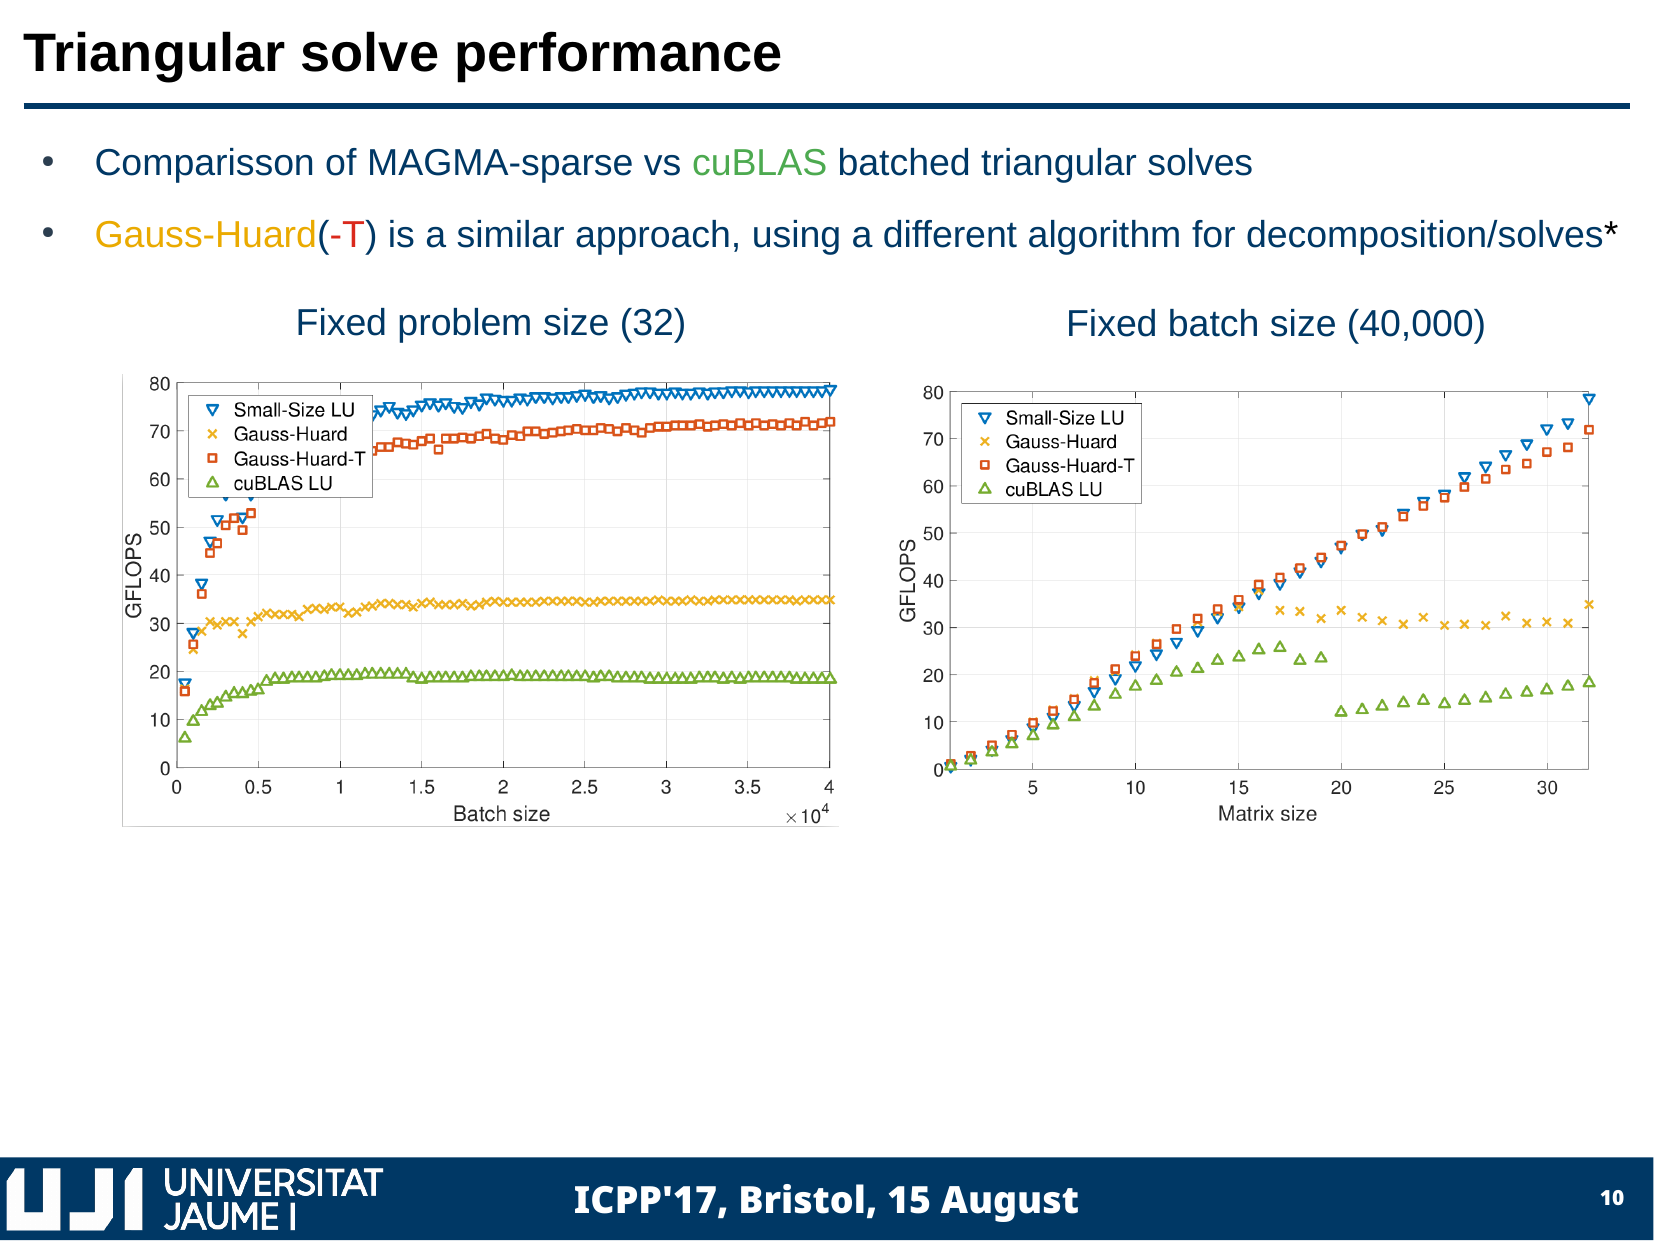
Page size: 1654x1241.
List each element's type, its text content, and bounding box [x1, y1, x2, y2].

title Triangular solve performance [23, 0, 1630, 107]
picture [122, 374, 839, 827]
list Comparisson of MAGMA-sparse vs cuBLAS batched triangular solves Gauss-Huard(-T) is a similar approach, using a different algorithm for decomposition/solves* [23, 141, 1630, 272]
picture [897, 383, 1597, 824]
text_box Fixed batch size (40,000) [1051, 295, 1502, 352]
text_box Fixed problem size (32) [280, 294, 702, 351]
picture [0, 1158, 390, 1241]
